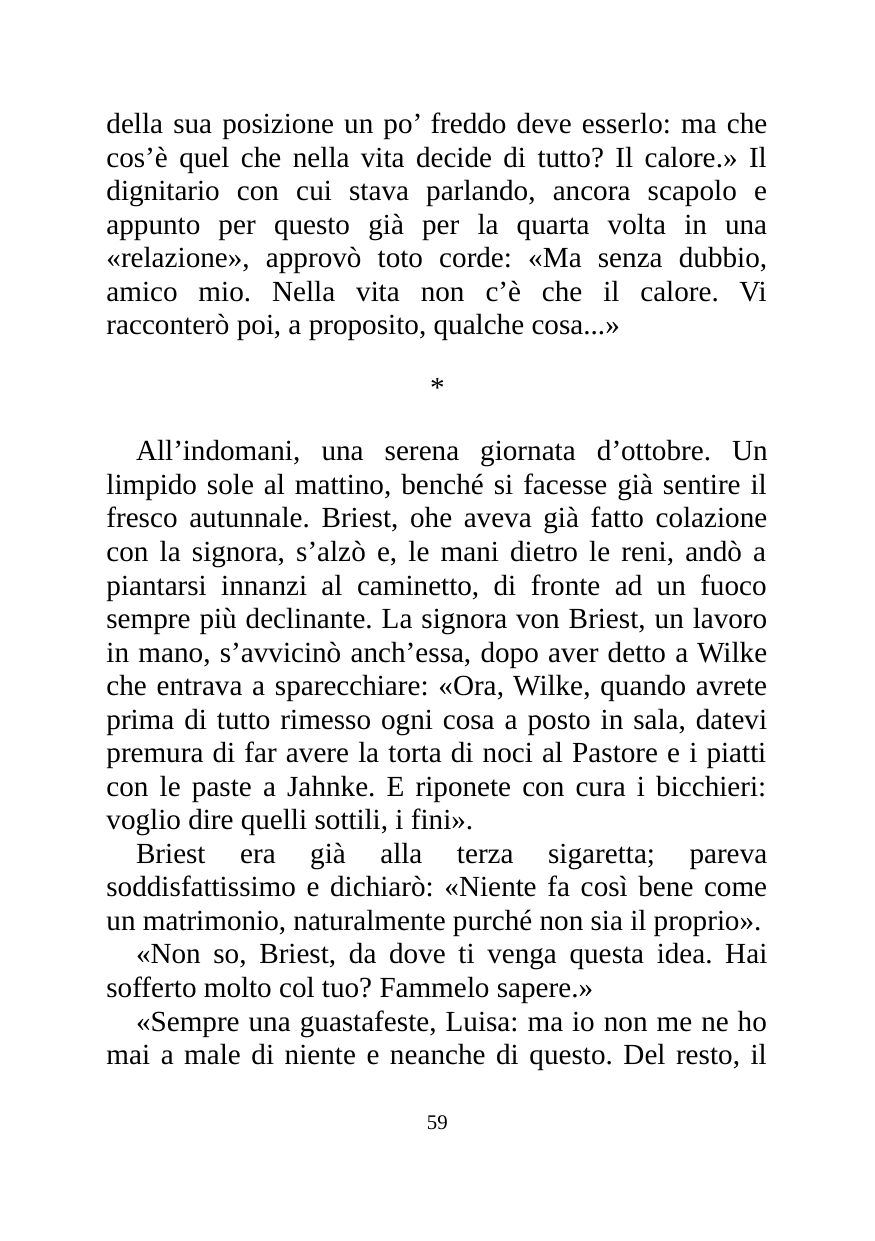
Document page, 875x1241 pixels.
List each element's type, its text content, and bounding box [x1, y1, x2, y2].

text della sua posizione un po’ freddo deve esserlo: ma che cos’è quel che nella vita decide di tutto? Il calore.» Il dignitario con cui stava parlando, ancora scapolo e appunto per questo già per la quarta volta in una «relazione», approvò toto corde: «Ma senza dubbio, amico mio. Nella vita non c’è che il calore. Vi racconterò poi, a proposito, qualche cosa...» [106, 106, 768, 341]
text All’indomani, una serena giornata d’ottobre. Un limpido sole al mattino, benché si facesse già sentire il fresco autunnale. Briest, ohe aveva già fatto colazione con la signora, s’alzò e, le mani dietro le reni, andò a piantarsi innanzi al caminetto, di fronte ad un fuoco sempre più declinante. La signora von Briest, un lavoro in mano, s’avvicinò anch’essa, dopo aver detto a Wilke che entrava a sparecchiare: «Ora, Wilke, quando avrete prima di tutto rimesso ogni cosa a posto in sala, datevi premura di far avere la torta di noci al Pastore e i piatti con le paste a Jahnke. E riponete con cura i bicchieri: voglio dire quelli sottili, i fini». [106, 433, 768, 836]
text * [106, 371, 768, 404]
text «Sempre una guastafeste, Luisa: ma io non me ne ho mai a male di niente e neanche di questo. Del resto, il [106, 1004, 768, 1071]
text Briest era già alla terza sigaretta; pareva soddisfattissimo e dichiarò: «Niente fa così bene come un matrimonio, naturalmente purché non sia il proprio». [106, 836, 768, 937]
text «Non so, Briest, da dove ti venga questa idea. Hai sofferto molto col tuo? Fammelo sapere.» [106, 937, 768, 1004]
